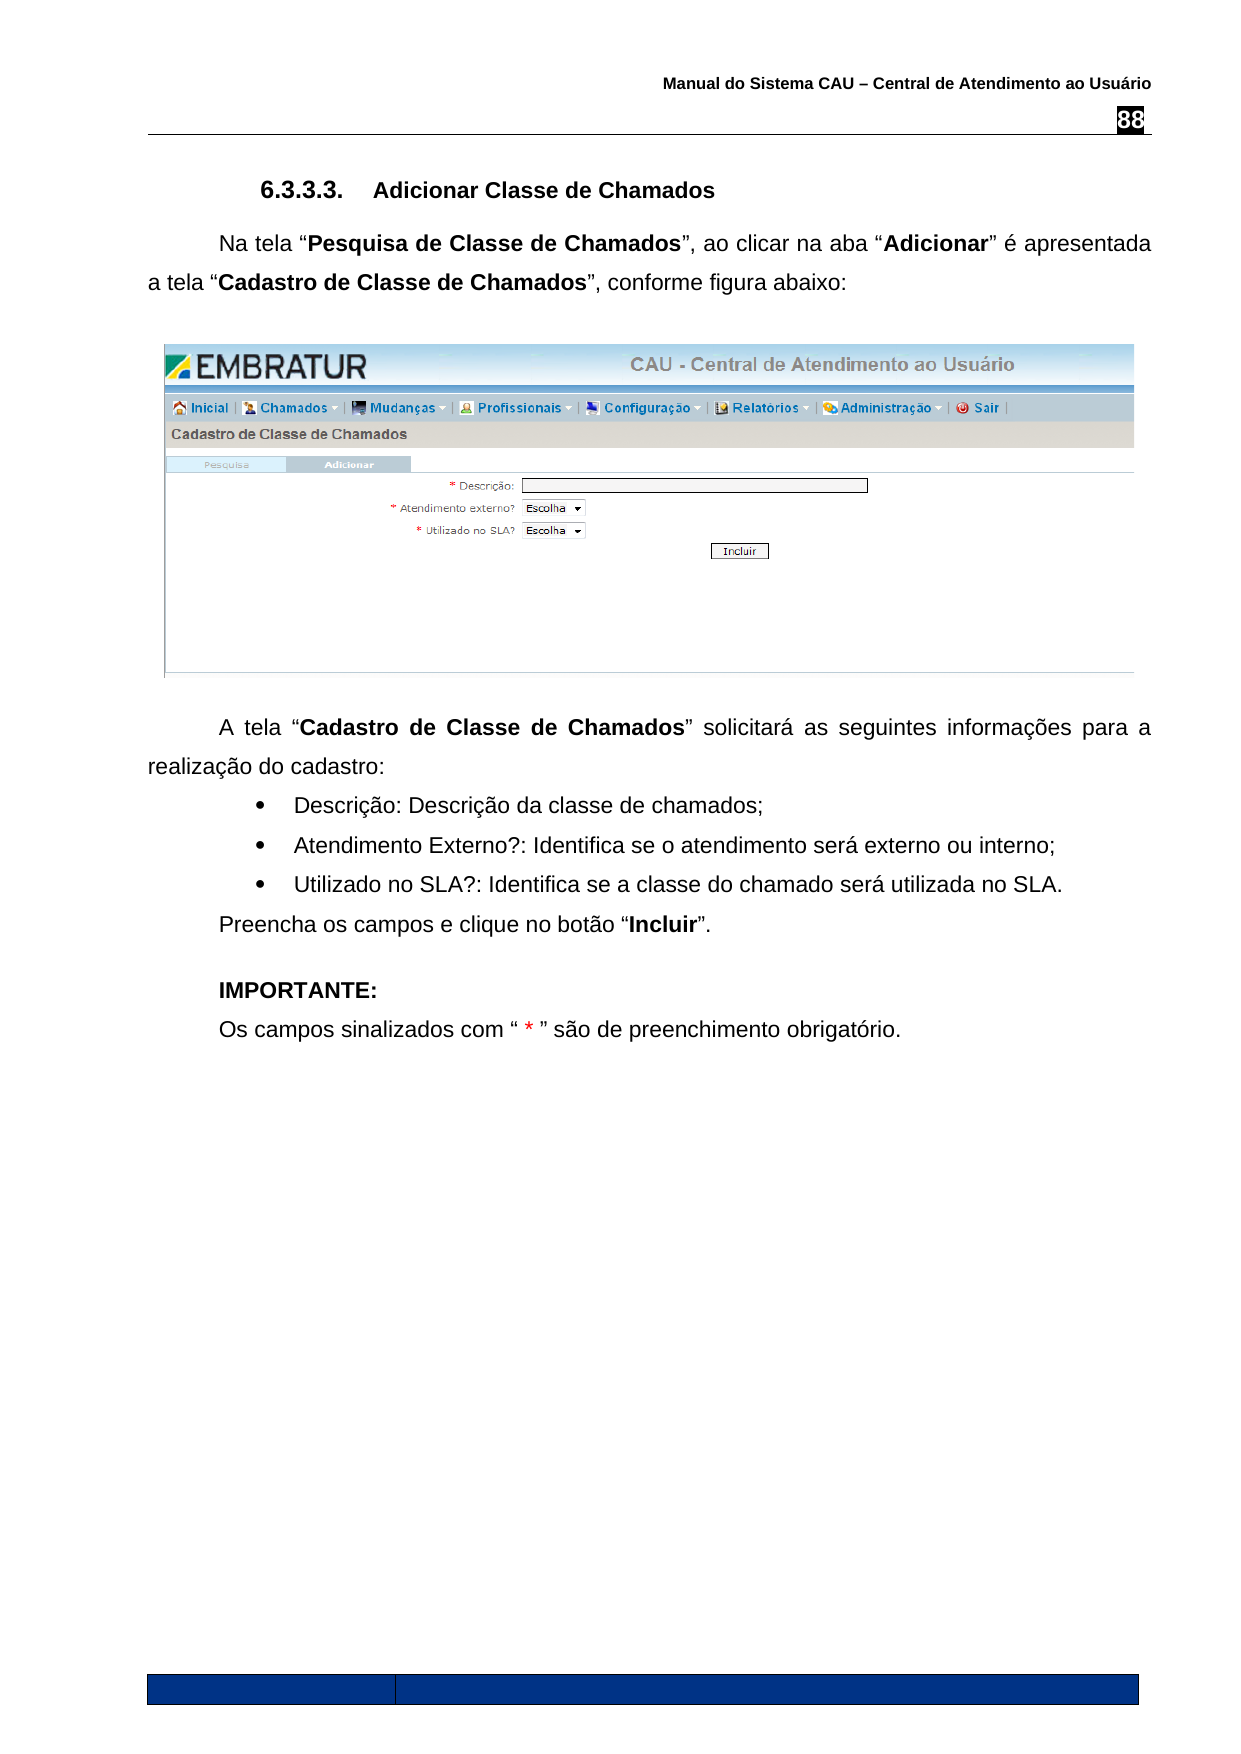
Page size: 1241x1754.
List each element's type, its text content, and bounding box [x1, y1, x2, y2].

text Na tela “Pesquisa de Classe de Chamados”, ao clicar na aba “Adicionar” é apresentada a tela “Cadastro de Classe de Chamados”, conforme figura abaixo: [148, 230, 1152, 296]
text IMPORTANTE: [148, 977, 1152, 1003]
list Adicionar Classe de Chamados [260, 175, 1152, 203]
text A tela “Cadastro de Classe de Chamados” solicitará as seguintes informações para a realização do cadastro: [148, 713, 1152, 779]
list Atendimento Externo?: Identifica se o atendimento será externo ou interno; [256, 832, 1152, 858]
text Preencha os campos e clique no botão “Incluir”. [148, 911, 1152, 937]
text Os campos sinalizados com “ * ” são de preenchimento obrigatório. [148, 1016, 1152, 1042]
list Descrição: Descrição da classe de chamados; [256, 792, 1152, 819]
list Utilizado no SLA?: Identifica se a classe do chamado será utilizada no SLA. [256, 871, 1152, 898]
picture [164, 344, 1135, 678]
